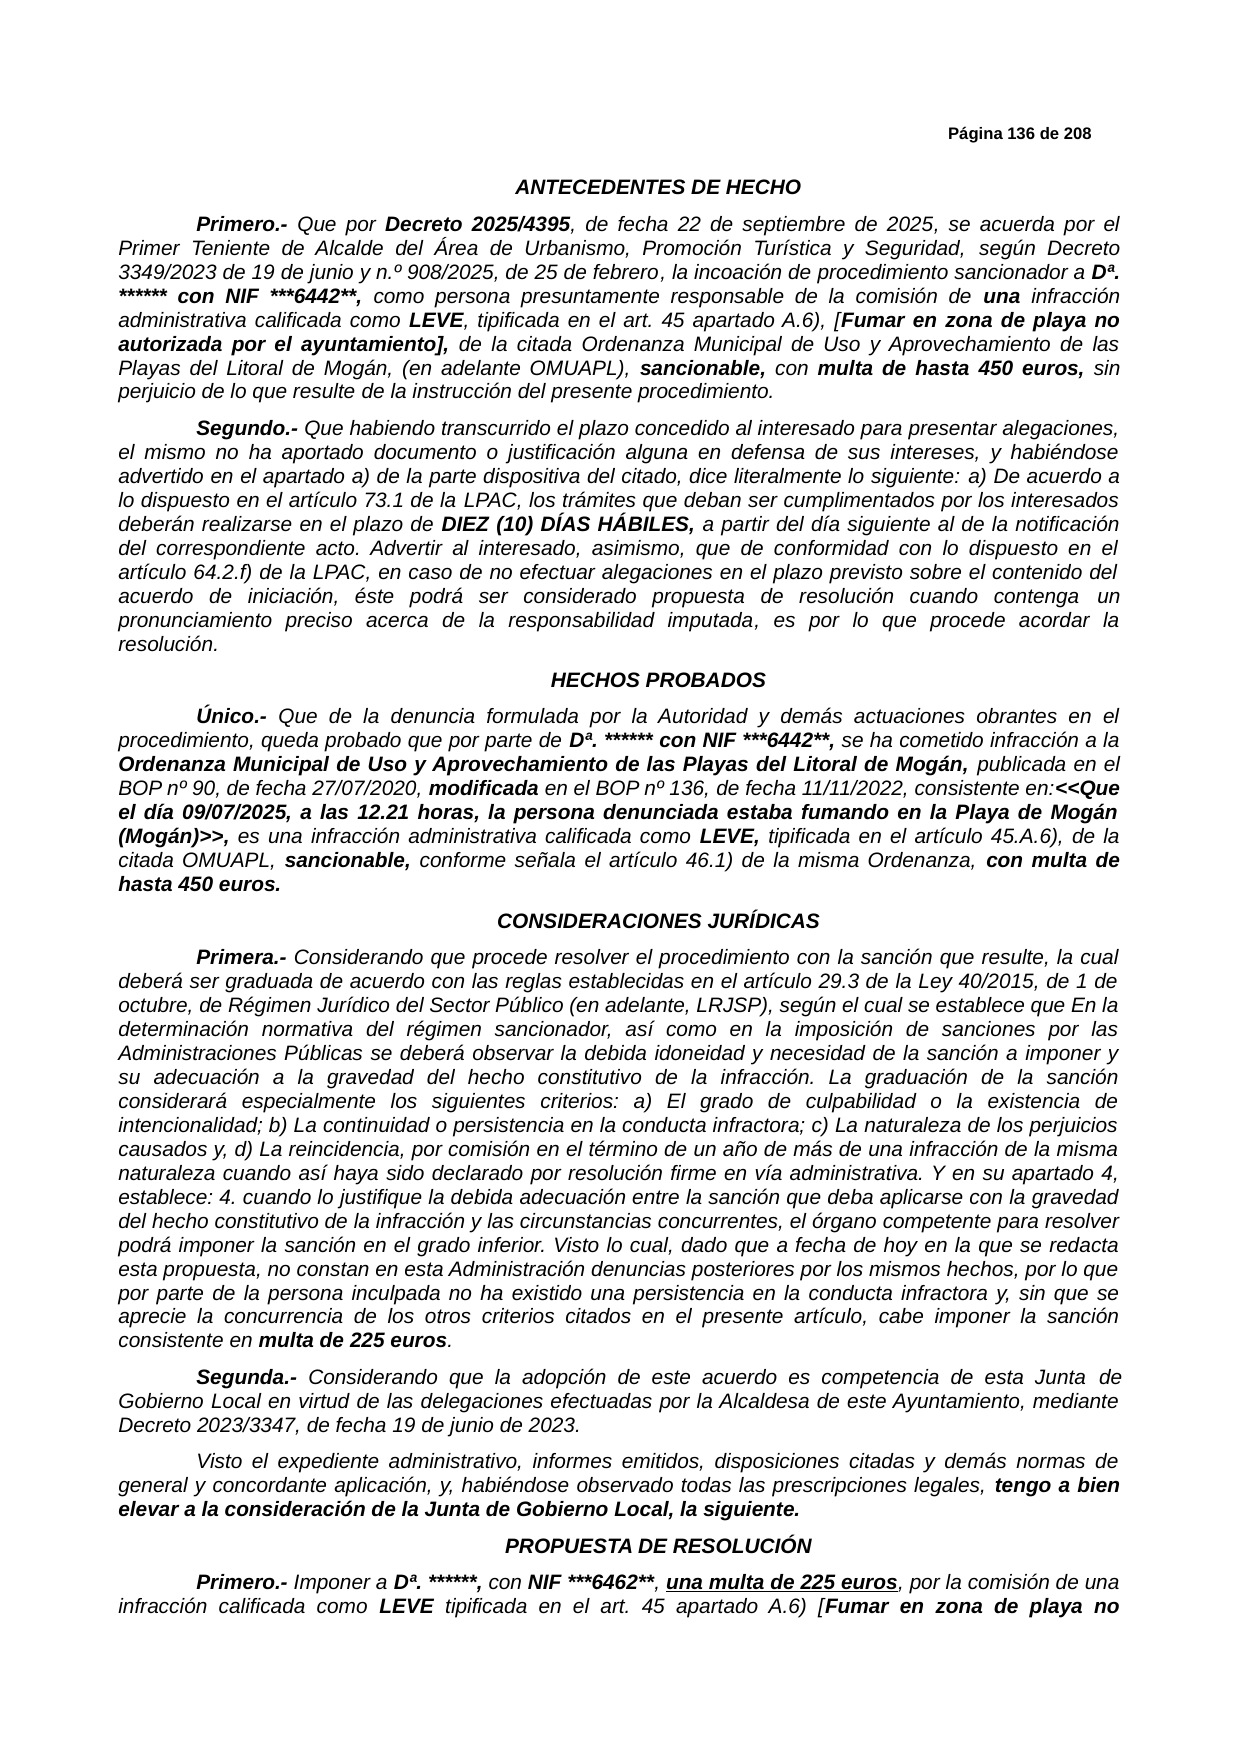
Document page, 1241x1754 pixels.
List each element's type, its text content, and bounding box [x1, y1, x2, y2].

text Visto el expediente administrativo, informes emitidos, disposiciones citadas y demás normas de general y concordante aplicación, y, habiéndose observado todas las prescripciones legales, tengo a bien elevar a la consideración de la Junta de Gobierno Local, la siguiente. [118, 1449, 1122, 1521]
text Primero.- Que por Decreto 2025/4395, de fecha 22 de septiembre de 2025, se acuerda por el Primer Teniente de Alcalde del Área de Urbanismo, Promoción Turística y Seguridad, según Decreto 3349/2023 de 19 de junio y n.º 908/2025, de 25 de febrero, la incoación de procedimiento sancionador a Dª. ****** con NIF ***6442**, como persona presuntamente responsable de la comisión de una infracción administrativa calificada como LEVE, tipificada en el art. 45 apartado A.6), [Fumar en zona de playa no autorizada por el ayuntamiento], de la citada Ordenanza Municipal de Uso y Aprovechamiento de las Playas del Litoral de Mogán, (en adelante OMUAPL), sancionable, con multa de hasta 450 euros, sin perjuicio de lo que resulte de la instrucción del presente procedimiento. [118, 212, 1122, 403]
text Primero.- Imponer a Dª. ******, con NIF ***6462**, una multa de 225 euros, por la comisión de una infracción calificada como LEVE tipificada en el art. 45 apartado A.6) [Fumar en zona de playa no [118, 1570, 1122, 1618]
text CONSIDERACIONES JURÍDICAS [118, 908, 1122, 932]
text Segundo.- Que habiendo transcurrido el plazo concedido al interesado para presentar alegaciones, el mismo no ha aportado documento o justificación alguna en defensa de sus intereses, y habiéndose advertido en el apartado a) de la parte dispositiva del citado, dice literalmente lo siguiente: a) De acuerdo a lo dispuesto en el artículo 73.1 de la LPAC, los trámites que deban ser cumplimentados por los interesados deberán realizarse en el plazo de DIEZ (10) DÍAS HÁBILES, a partir del día siguiente al de la notificación del correspondiente acto. Advertir al interesado, asimismo, que de conformidad con lo dispuesto en el artículo 64.2.f) de la LPAC, en caso de no efectuar alegaciones en el plazo previsto sobre el contenido del acuerdo de iniciación, éste podrá ser considerado propuesta de resolución cuando contenga un pronunciamiento preciso acerca de la responsabilidad imputada, es por lo que procede acordar la resolución. [118, 416, 1122, 655]
text ANTECEDENTES DE HECHO [118, 175, 1122, 199]
text PROPUESTA DE RESOLUCIÓN [118, 1533, 1122, 1557]
text HECHOS PROBADOS [118, 668, 1122, 692]
text Único.- Que de la denuncia formulada por la Autoridad y demás actuaciones obrantes en el procedimiento, queda probado que por parte de Dª. ****** con NIF ***6442**, se ha cometido infracción a la Ordenanza Municipal de Uso y Aprovechamiento de las Playas del Litoral de Mogán, publicada en el BOP nº 90, de fecha 27/07/2020, modificada en el BOP nº 136, de fecha 11/11/2022, consistente en:<<Que el día 09/07/2025, a las 12.21 horas, la persona denunciada estaba fumando en la Playa de Mogán (Mogán)>>, es una infracción administrativa calificada como LEVE, tipificada en el artículo 45.A.6), de la citada OMUAPL, sancionable, conforme señala el artículo 46.1) de la misma Ordenanza, con multa de hasta 450 euros. [118, 704, 1122, 896]
text Segunda.- Considerando que la adopción de este acuerdo es competencia de esta Junta de Gobierno Local en virtud de las delegaciones efectuadas por la Alcaldesa de este Ayuntamiento, mediante Decreto 2023/3347, de fecha 19 de junio de 2023. [118, 1365, 1122, 1437]
text Primera.- Considerando que procede resolver el procedimiento con la sanción que resulte, la cual deberá ser graduada de acuerdo con las reglas establecidas en el artículo 29.3 de la Ley 40/2015, de 1 de octubre, de Régimen Jurídico del Sector Público (en adelante, LRJSP), según el cual se establece que En la determinación normativa del régimen sancionador, así como en la imposición de sanciones por las Administraciones Públicas se deberá observar la debida idoneidad y necesidad de la sanción a imponer y su adecuación a la gravedad del hecho constitutivo de la infracción. La graduación de la sanción considerará especialmente los siguientes criterios: a) El grado de culpabilidad o la existencia de intencionalidad; b) La continuidad o persistencia en la conducta infractora; c) La naturaleza de los perjuicios causados y, d) La reincidencia, por comisión en el término de un año de más de una infracción de la misma naturaleza cuando así haya sido declarado por resolución firme en vía administrativa. Y en su apartado 4, establece: 4. cuando lo justifique la debida adecuación entre la sanción que deba aplicarse con la gravedad del hecho constitutivo de la infracción y las circunstancias concurrentes, el órgano competente para resolver podrá imponer la sanción en el grado inferior. Visto lo cual, dado que a fecha de hoy en la que se redacta esta propuesta, no constan en esta Administración denuncias posteriores por los mismos hechos, por lo que por parte de la persona inculpada no ha existido una persistencia en la conducta infractora y, sin que se aprecie la concurrencia de los otros criterios citados en el presente artículo, cabe imponer la sanción consistente en multa de 225 euros. [118, 945, 1122, 1352]
